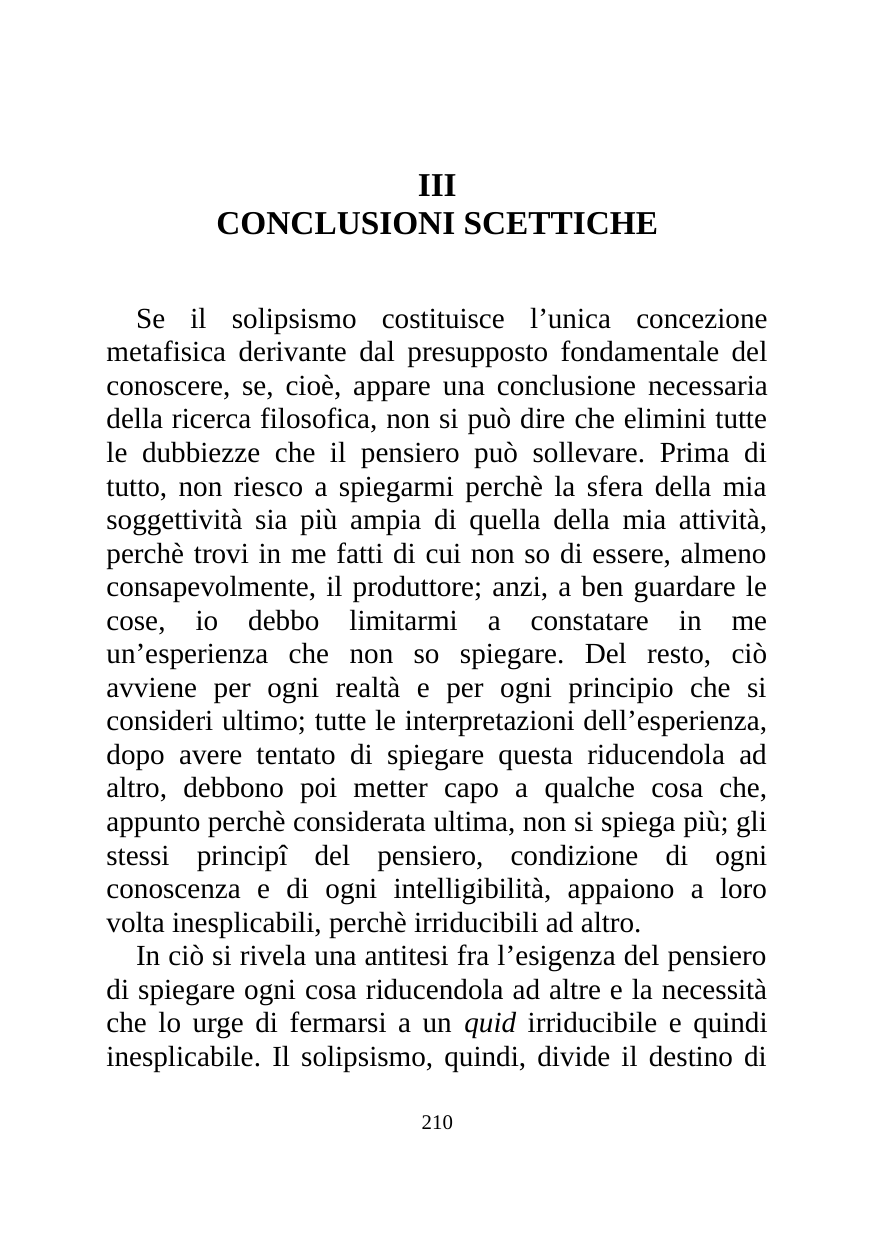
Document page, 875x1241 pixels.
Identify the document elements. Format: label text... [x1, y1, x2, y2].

subtitle III CONCLUSIONI SCETTICHE [106, 165, 768, 242]
text In ciò si rivela una antitesi fra l’esigenza del pensiero di spiegare ogni cosa riducendola ad altre e la necessità che lo urge di fermarsi a un quid irriducibile e quindi inesplicabile. Il solipsismo, quindi, divide il destino di [106, 938, 768, 1072]
text Se il solipsismo costituisce l’unica concezione metafisica derivante dal presupposto fondamentale del conoscere, se, cioè, appare una conclusione necessaria della ricerca filosofica, non si può dire che elimini tutte le dubbiezze che il pensiero può sollevare. Prima di tutto, non riesco a spiegarmi perchè la sfera della mia soggettività sia più ampia di quella della mia attività, perchè trovi in me fatti di cui non so di essere, almeno consapevolmente, il produttore; anzi, a ben guardare le cose, io debbo limitarmi a constatare in me un’esperienza che non so spiegare. Del resto, ciò avviene per ogni realtà e per ogni principio che si consideri ultimo; tutte le interpretazioni dell’esperienza, dopo avere tentato di spiegare questa riducendola ad altro, debbono poi metter capo a qualche cosa che, appunto perchè considerata ultima, non si spiega più; gli stessi principî del pensiero, condizione di ogni conoscenza e di ogni intelligibilità, appaiono a loro volta inesplicabili, perchè irriducibili ad altro. [106, 301, 768, 938]
